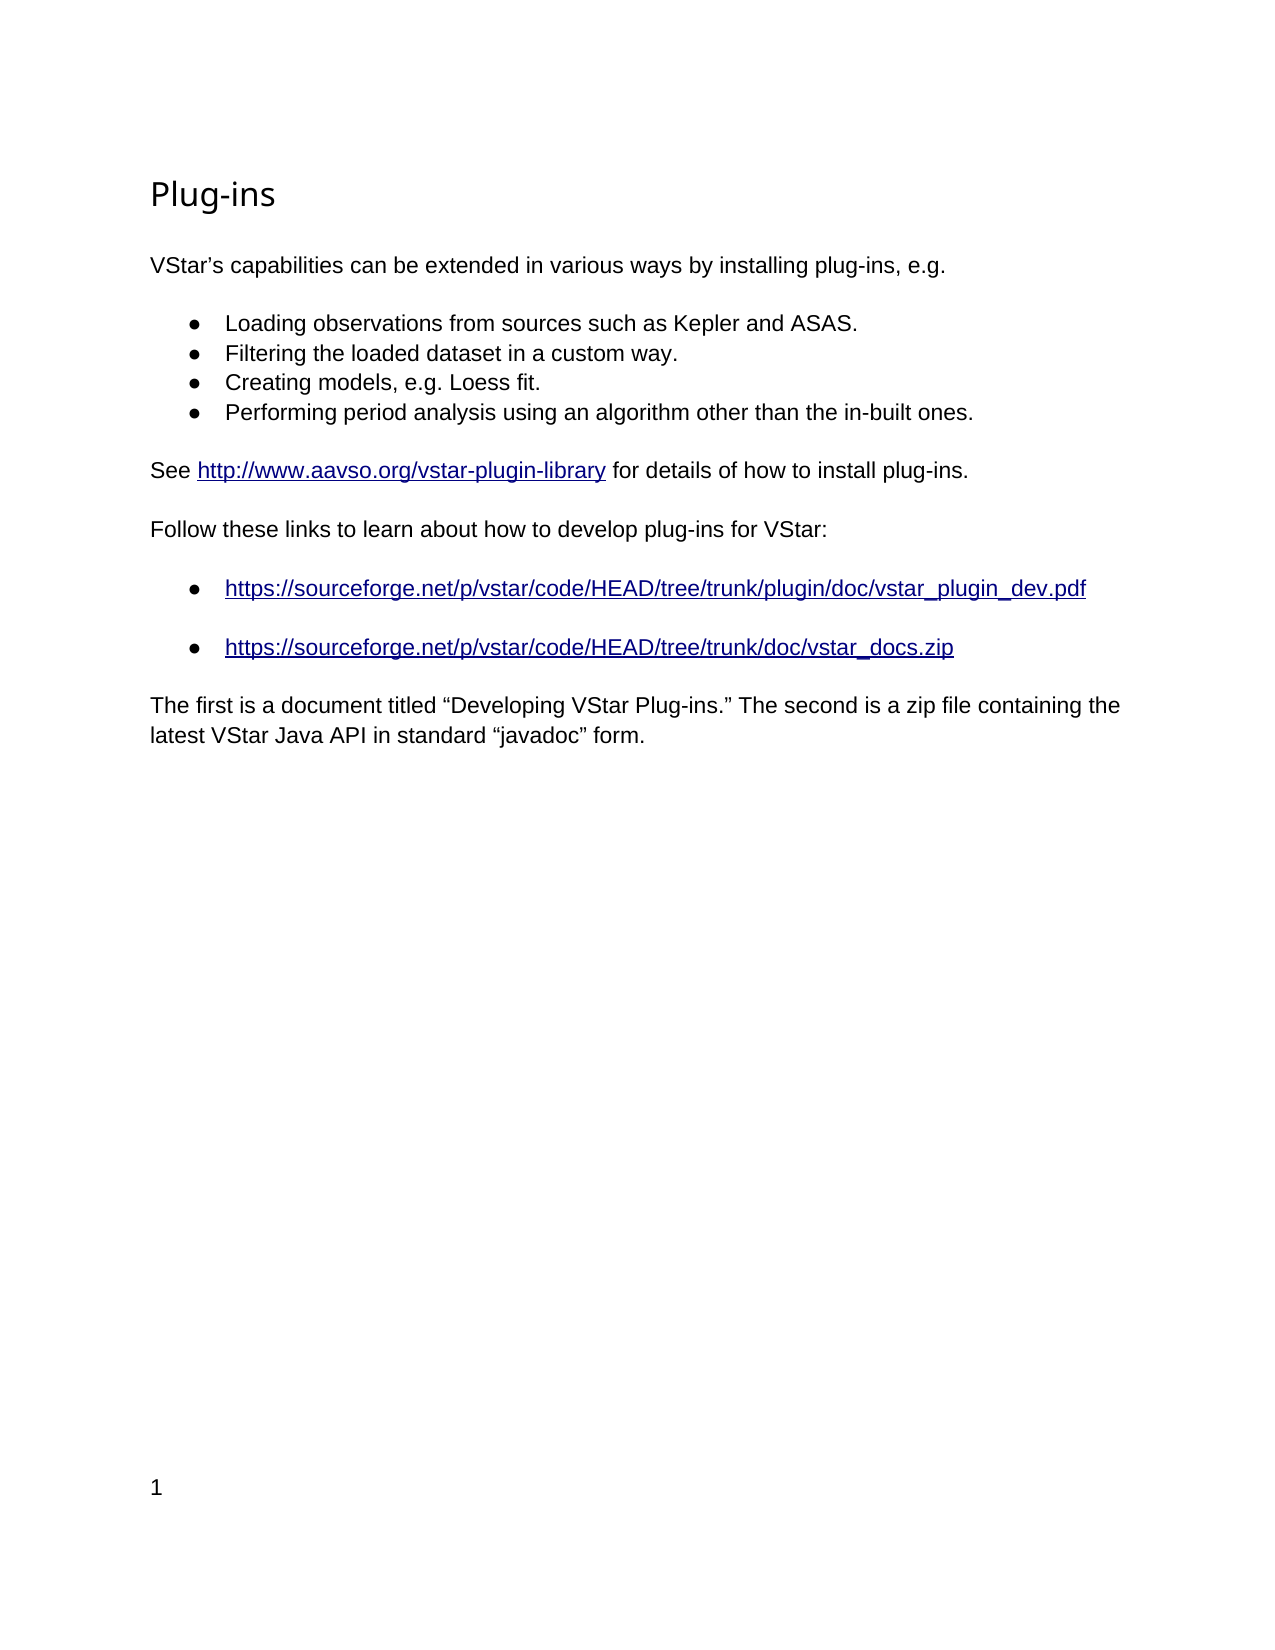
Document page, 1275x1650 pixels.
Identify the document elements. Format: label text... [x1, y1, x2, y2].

text See http://www.aavso.org/vstar-plugin-library for details of how to install plug-ins. [150, 458, 1125, 484]
list https://sourceforge.net/p/vstar/code/HEAD/tree/trunk/plugin/doc/vstar_plugin_dev.pdf [187, 576, 1125, 601]
text VStar’s capabilities can be extended in various ways by installing plug-ins, e.g. [150, 252, 1125, 278]
list Filtering the loaded dataset in a custom way. [187, 341, 1125, 366]
list Loading observations from sources such as Kepler and ASAS. [187, 311, 1125, 337]
list https://sourceforge.net/p/vstar/code/HEAD/tree/trunk/doc/vstar_docs.zip [187, 634, 1125, 660]
list Performing period analysis using an algorithm other than the in-built ones. [187, 399, 1125, 425]
list Creating models, e.g. Loess fit. [187, 370, 1125, 396]
text The first is a document titled “Developing VStar Plug-ins.” The second is a zip file containing the latest VStar Java API in standard “javadoc” form. [150, 693, 1125, 748]
text Follow these links to learn about how to develop plug-ins for VStar: [150, 517, 1125, 542]
subtitle Plug-ins [150, 171, 1125, 216]
